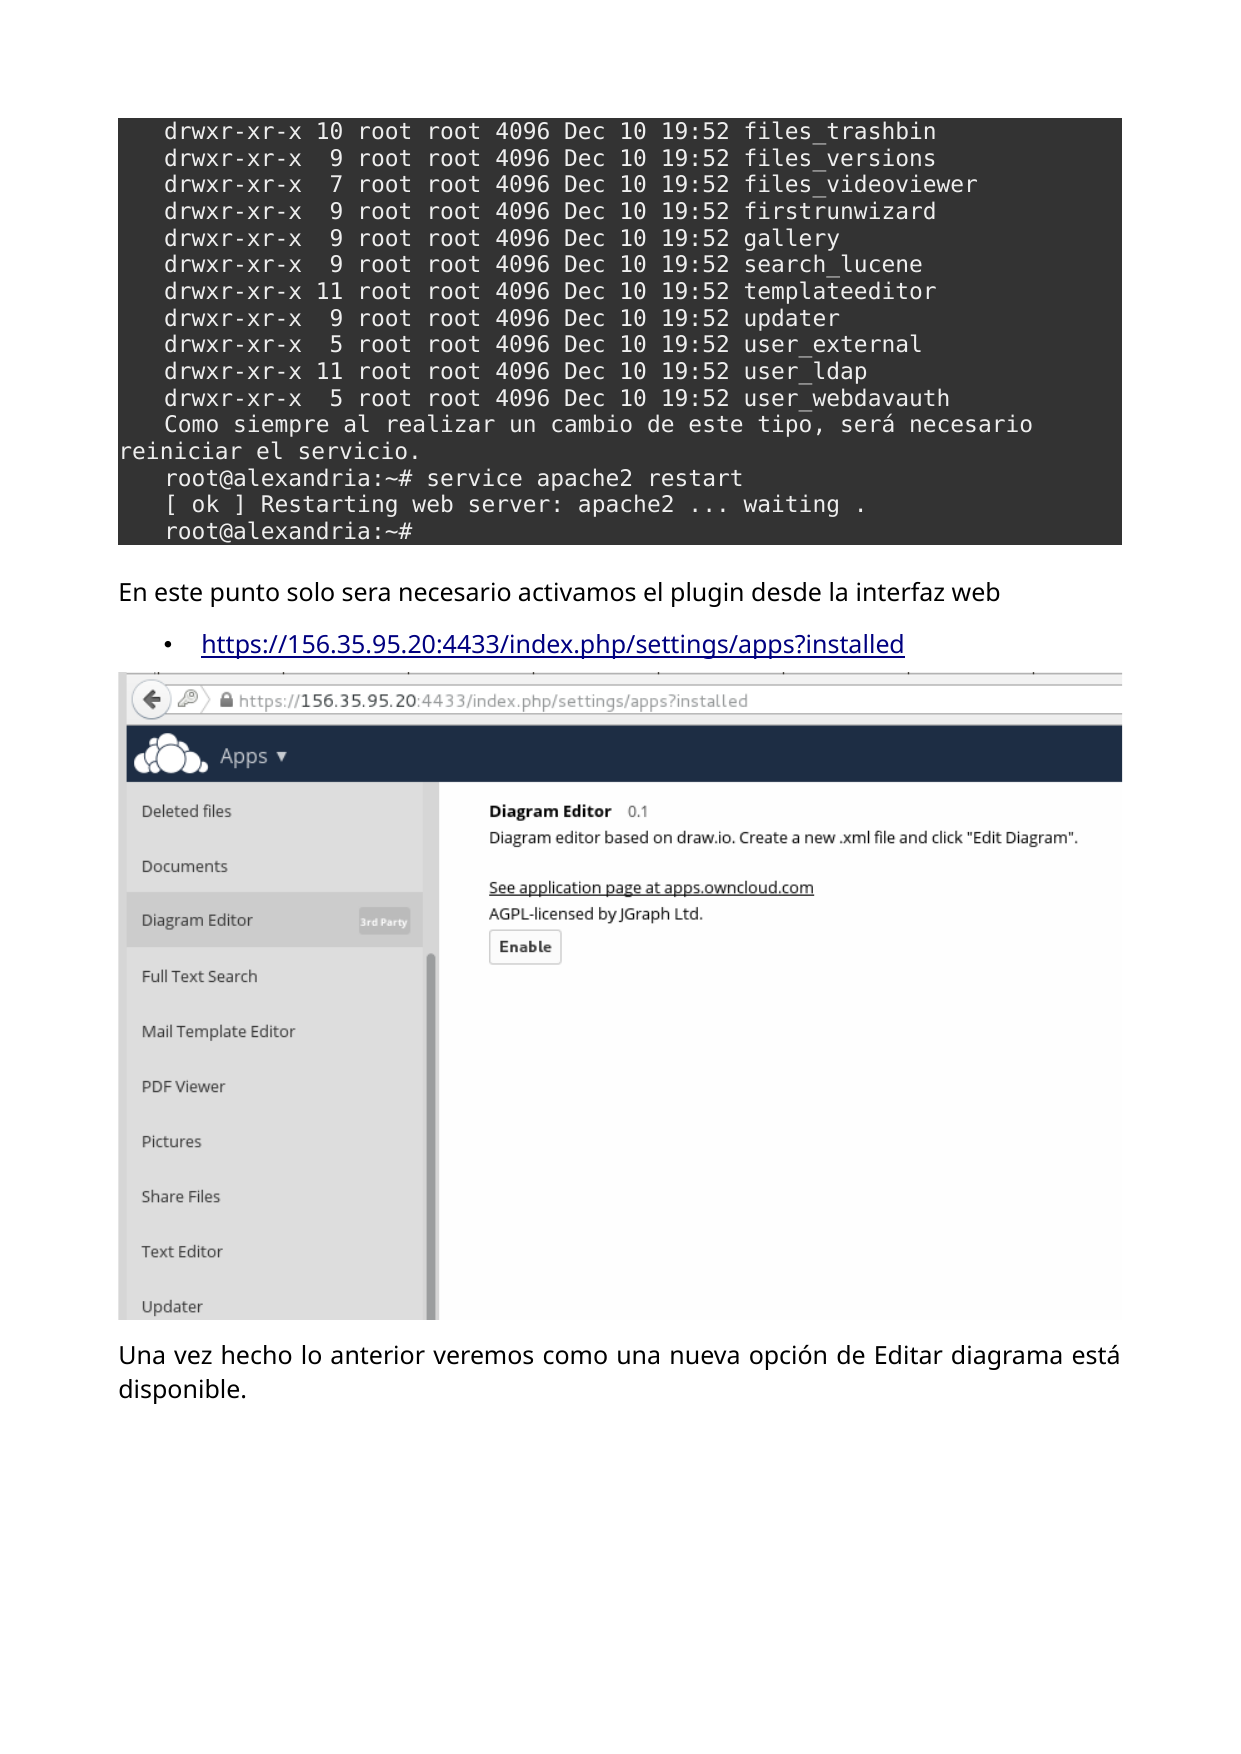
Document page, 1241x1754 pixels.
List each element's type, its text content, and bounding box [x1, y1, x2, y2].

text drwxr-xr-x 11 root root 4096 Dec 10 19:52 templateeditor [118, 278, 1122, 305]
text drwxr-xr-x 9 root root 4096 Dec 10 19:52 updater [118, 305, 1122, 331]
text En este punto solo sera necesario activamos el plugin desde la interfaz web [118, 575, 1122, 609]
text drwxr-xr-x 5 root root 4096 Dec 10 19:52 user_external [118, 331, 1122, 358]
text drwxr-xr-x 7 root root 4096 Dec 10 19:52 files_videoviewer [118, 171, 1122, 198]
text drwxr-xr-x 9 root root 4096 Dec 10 19:52 search_lucene [118, 251, 1122, 278]
text Una vez hecho lo anterior veremos como una nueva opción de Editar diagrama está disponible. [118, 1338, 1122, 1406]
text drwxr-xr-x 10 root root 4096 Dec 10 19:52 files_trashbin [118, 118, 1122, 145]
text drwxr-xr-x 9 root root 4096 Dec 10 19:52 gallery [118, 225, 1122, 251]
text drwxr-xr-x 9 root root 4096 Dec 10 19:52 files_versions [118, 145, 1122, 171]
text [ ok ] Restarting web server: apache2 ... waiting . [118, 491, 1122, 518]
text Como siempre al realizar un cambio de este tipo, será necesario reiniciar el servicio. [118, 411, 1122, 465]
text drwxr-xr-x 5 root root 4096 Dec 10 19:52 user_webdavauth [118, 385, 1122, 411]
picture [118, 672, 1123, 1320]
text drwxr-xr-x 9 root root 4096 Dec 10 19:52 firstrunwizard [118, 198, 1122, 225]
text root@alexandria:~# [118, 518, 1122, 545]
text drwxr-xr-x 11 root root 4096 Dec 10 19:52 user_ldap [118, 358, 1122, 385]
text root@alexandria:~# service apache2 restart [118, 465, 1122, 491]
list https://156.35.95.20:4433/index.php/settings/apps?installed [163, 627, 1122, 661]
